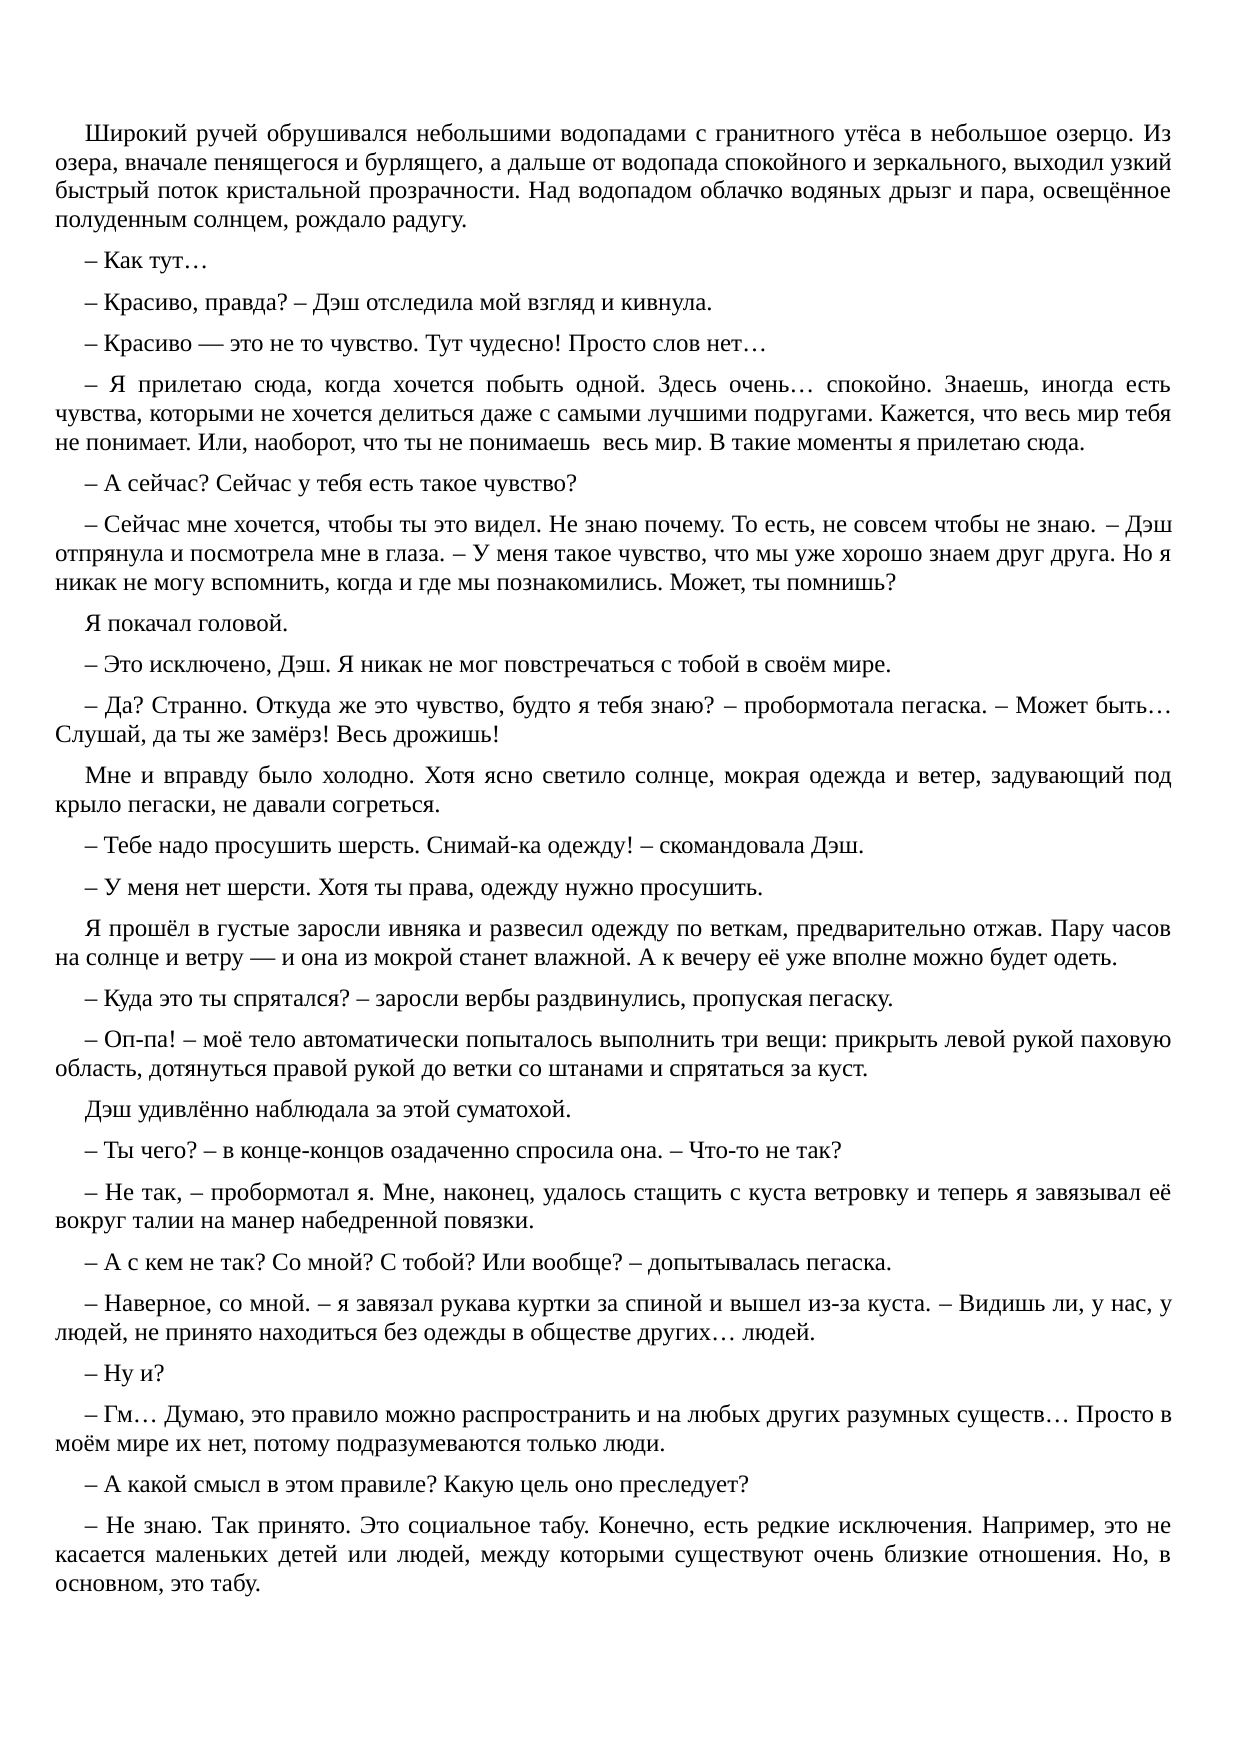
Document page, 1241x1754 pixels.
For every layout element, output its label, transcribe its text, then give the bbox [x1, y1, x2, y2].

text – Не так, – пробормотал я. Мне, наконец, удалось стащить с куста ветровку и теперь я завязывал её вокруг талии на манер набедренной повязки. [55, 1177, 1172, 1234]
text – Оп-па! – моё тело автоматически попыталось выполнить три вещи: прикрыть левой рукой паховую область, дотянуться правой рукой до ветки со штанами и спрятаться за куст. [55, 1024, 1172, 1082]
text – А какой смысл в этом правиле? Какую цель оно преследует? [55, 1469, 1172, 1498]
text Я покачал головой. [55, 608, 1172, 637]
text – Гм… Думаю, это правило можно распространить и на любых других разумных существ… Просто в моём мире их нет, потому подразумеваются только люди. [55, 1399, 1172, 1457]
text Дэш удивлённо наблюдала за этой суматохой. [55, 1094, 1172, 1123]
text – Как тут… [55, 246, 1172, 274]
text Мне и вправду было холодно. Хотя ясно светило солнце, мокрая одежда и ветер, задувающий под крыло пегаски, не давали согреться. [55, 761, 1172, 818]
text – Красиво — это не то чувство. Тут чудесно! Просто слов нет… [55, 328, 1172, 357]
text – Да? Странно. Откуда же это чувство, будто я тебя знаю? – пробормотала пегаска. – Может быть… Слушай, да ты же замёрз! Весь дрожишь! [55, 691, 1172, 748]
text Широкий ручей обрушивался небольшими водопадами с гранитного утёса в небольшое озерцо. Из озера, вначале пенящегося и бурлящего, а дальше от водопада спокойного и зеркального, выходил узкий быстрый поток кристальной прозрачности. Над водопадом облачко водяных дрызг и пара, освещённое полуденным солнцем, рождало радугу. [55, 118, 1172, 233]
text – Куда это ты спрятался? – заросли вербы раздвинулись, пропуская пегаску. [55, 983, 1172, 1012]
text – Я прилетаю сюда, когда хочется побыть одной. Здесь очень… спокойно. Знаешь, иногда есть чувства, которыми не хочется делиться даже с самыми лучшими подругами. Кажется, что весь мир тебя не понимает. Или, наоборот, что ты не понимаешь весь мир. В такие моменты я прилетаю сюда. [55, 369, 1172, 456]
text – Ты чего? – в конце-концов озадаченно спросила она. – Что-то не так? [55, 1136, 1172, 1164]
text – Это исключено, Дэш. Я никак не мог повстречаться с тобой в своём мире. [55, 649, 1172, 678]
text – Не знаю. Так принято. Это социальное табу. Конечно, есть редкие исключения. Например, это не касается маленьких детей или людей, между которыми существуют очень близкие отношения. Но, в основном, это табу. [55, 1511, 1172, 1597]
text Я прошёл в густые заросли ивняка и развесил одежду по веткам, предварительно отжав. Пару часов на солнце и ветру — и она из мокрой станет влажной. А к вечеру её уже вполне можно будет одеть. [55, 913, 1172, 971]
text – У меня нет шерсти. Хотя ты права, одежду нужно просушить. [55, 872, 1172, 901]
text – Красиво, правда? – Дэш отследила мой взгляд и кивнула. [55, 287, 1172, 316]
text – А сейчас? Сейчас у тебя есть такое чувство? [55, 468, 1172, 497]
text – Тебе надо просушить шерсть. Снимай-ка одежду! – скомандовала Дэш. [55, 831, 1172, 859]
text – Сейчас мне хочется, чтобы ты это видел. Не знаю почему. То есть, не совсем чтобы не знаю. – Дэш отпрянула и посмотрела мне в глаза. – У меня такое чувство, что мы уже хорошо знаем друг друга. Но я никак не могу вспомнить, когда и где мы познакомились. Может, ты помнишь? [55, 509, 1172, 596]
text – А с кем не так? Со мной? С тобой? Или вообще? – допытывалась пегаска. [55, 1247, 1172, 1276]
text – Наверное, со мной. – я завязал рукава куртки за спиной и вышел из-за куста. – Видишь ли, у нас, у людей, не принято находиться без одежды в обществе других… людей. [55, 1288, 1172, 1346]
text – Ну и? [55, 1358, 1172, 1387]
